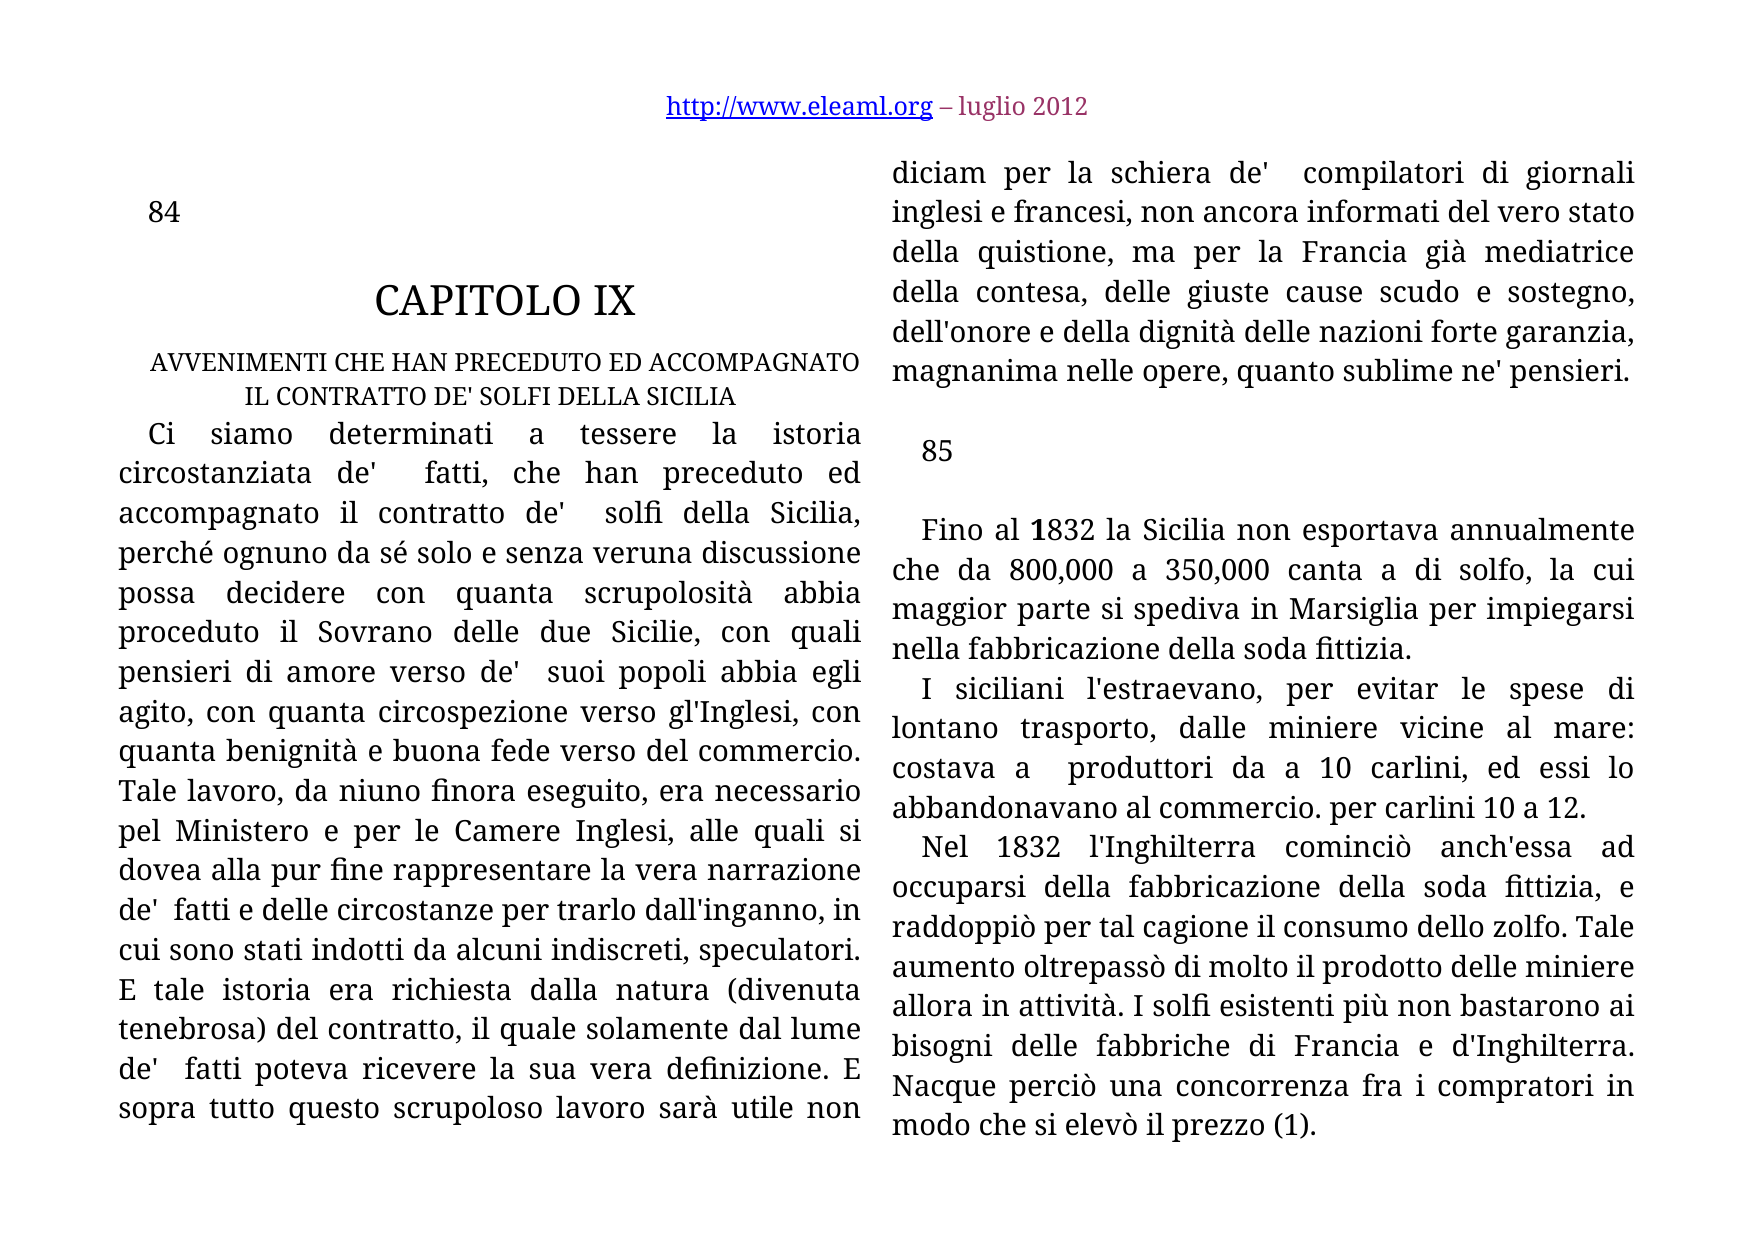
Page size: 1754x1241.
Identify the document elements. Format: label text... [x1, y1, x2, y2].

text diciam per la schiera de' compilatori di giornali inglesi e francesi, non ancora informati del vero stato della quistione, ma per la Francia già mediatrice della contesa, delle giuste cause scudo e sostegno, dell'onore e della dignità delle nazioni forte garanzia, magnanima nelle opere, quanto sublime ne' pensieri. [892, 152, 1636, 390]
text CAPITOLO IX [118, 271, 862, 328]
text AVVENIMENTI CHE HAN PRECEDUTO ED ACCOMPAGNATO IL CONTRATTO DE' SOLFI DELLA SICILIA [118, 345, 862, 413]
text 85 [892, 430, 1636, 469]
text Fino al 1832 la Sicilia non esportava annualmente che da 800,000 a 350,000 canta a di solfo, la cui maggior parte si spediva in Marsiglia per impiegarsi nella fabbricazione della soda fittizia. [892, 509, 1636, 668]
text Nel 1832 l'Inghilterra cominciò anch'essa ad occuparsi della fabbricazione della soda fittizia, e raddoppiò per tal cagione il consumo dello zolfo. Tale aumento oltrepassò di molto il prodotto delle miniere allora in attività. I solfi esistenti più non bastarono ai bisogni delle fabbriche di Francia e d'Inghilterra. Nacque perciò una concorrenza fra i compratori in modo che si elevò il prezzo (1). [892, 827, 1636, 1144]
text I siciliani l'estraevano, per evitar le spese di lontano trasporto, dalle miniere vicine al mare: costava a produttori da a 10 carlini, ed essi lo abbandonavano al commercio. per carlini 10 a 12. [892, 668, 1636, 827]
text Ci siamo determinati a tessere la istoria circostanziata de' fatti, che han preceduto ed accompagnato il contratto de' solfi della Sicilia, perché ognuno da sé solo e senza veruna discussione possa decidere con quanta scrupolosità abbia proceduto il Sovrano delle due Sicilie, con quali pensieri di amore verso de' suoi popoli abbia egli agito, con quanta circospezione verso gl'Inglesi, con quanta benignità e buona fede verso del commercio. Tale lavoro, da niuno finora eseguito, era necessario pel Ministero e per le Camere Inglesi, alle quali si dovea alla pur fine rappresentare la vera narrazione de' fatti e delle circostanze per trarlo dall'inganno, in cui sono stati indotti da alcuni indiscreti, speculatori. E tale istoria era richiesta dalla natura (divenuta tenebrosa) del contratto, il quale solamente dal lume de' fatti poteva ricevere la sua vera definizione. E sopra tutto questo scrupoloso lavoro sarà utile non [118, 413, 862, 1127]
text 84 [118, 192, 862, 231]
